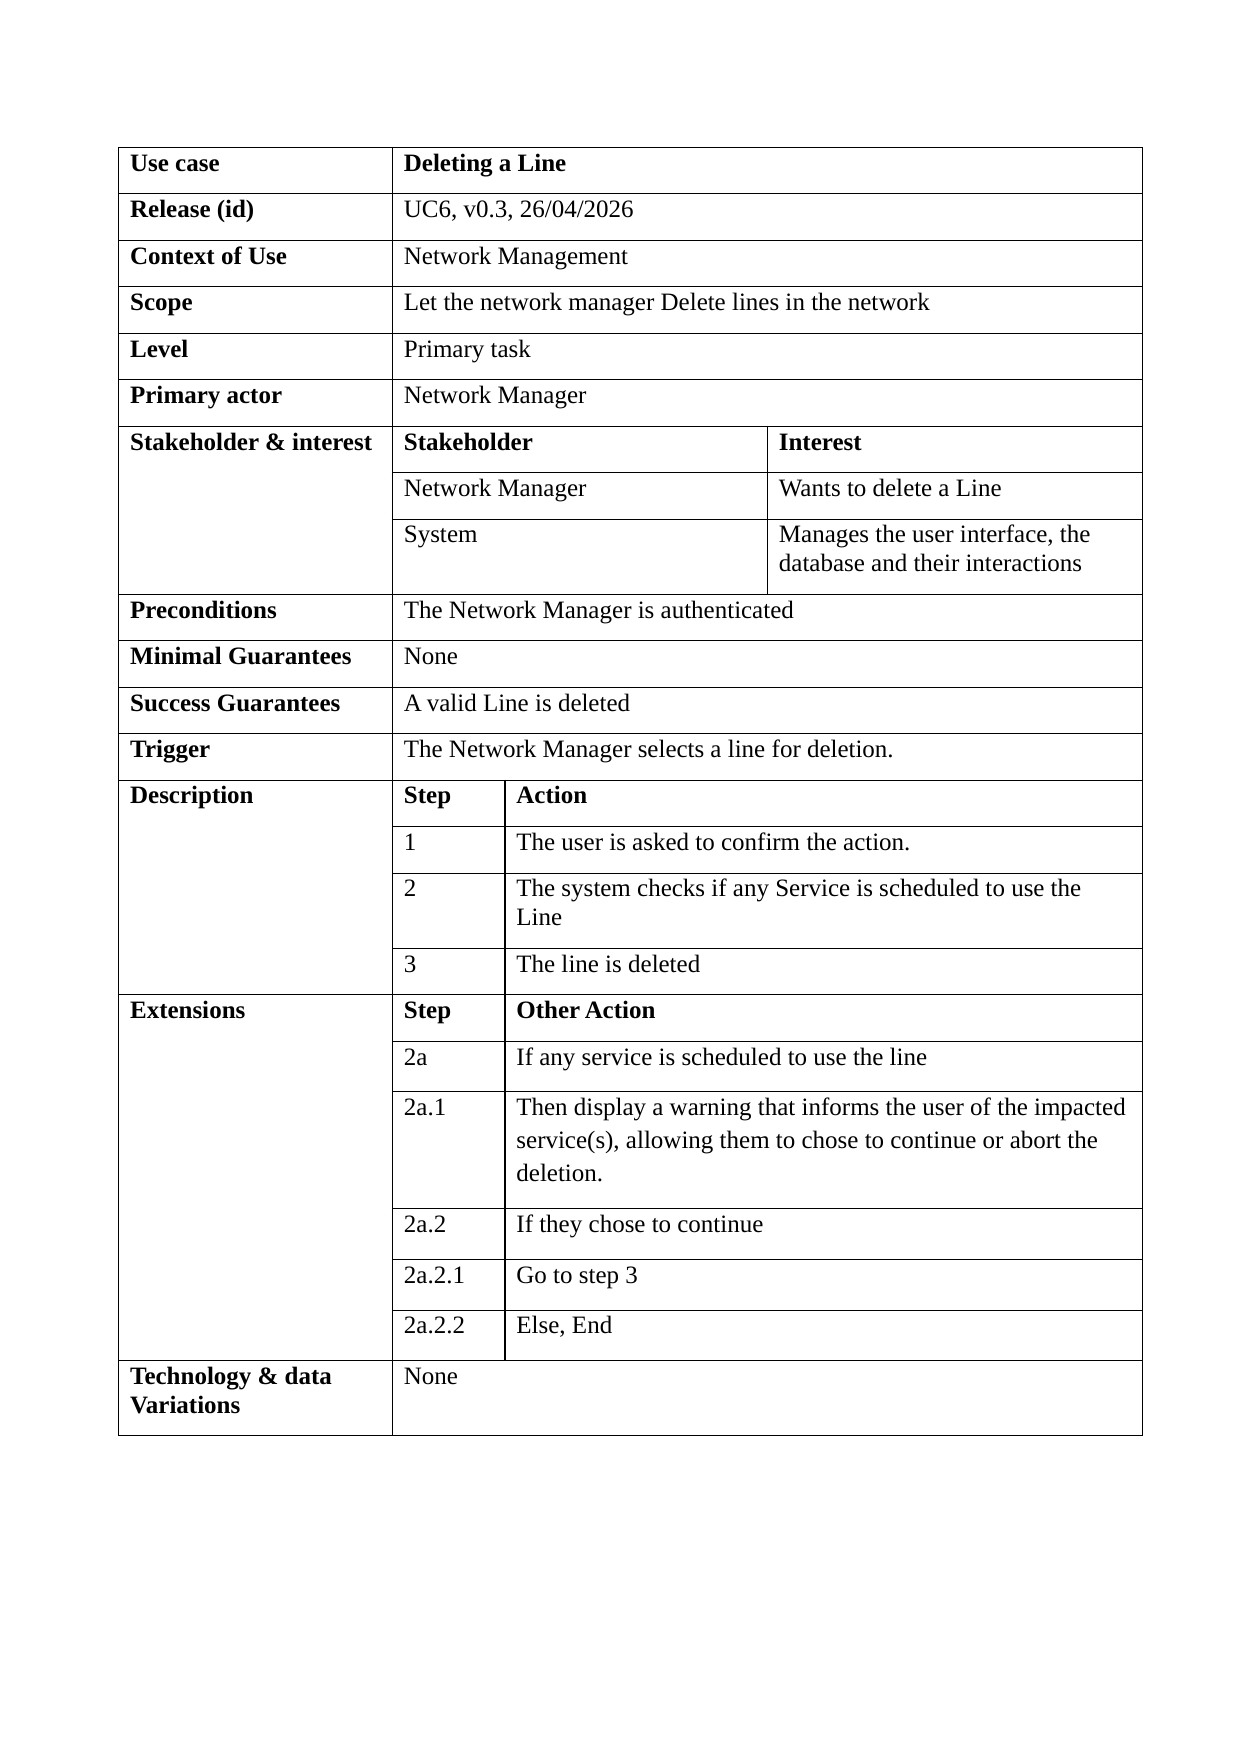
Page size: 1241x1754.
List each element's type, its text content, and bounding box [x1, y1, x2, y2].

table_cell Level [119, 334, 392, 379]
table_cell 2a.2.1 [393, 1260, 504, 1309]
table_cell The Network Manager selects a line for deletion. [393, 734, 1142, 779]
table_cell Go to step 3 [506, 1260, 1142, 1309]
table_cell Scope [119, 287, 392, 333]
table_cell Primary actor [119, 380, 392, 426]
table_cell Then display a warning that informs the user of the impacted service(s), allowing them to chose to continue or abort the deletion. [506, 1092, 1142, 1208]
table_cell System [393, 520, 767, 594]
table_cell 2a.2.2 [393, 1311, 504, 1360]
table_cell UC6, v0.3, 26/04/2026 [393, 194, 1142, 240]
table_cell Extensions [119, 995, 392, 1360]
table_cell 1 [393, 827, 504, 872]
table_cell Stakeholder [393, 427, 767, 472]
table_cell Network Management [393, 241, 1142, 286]
table_cell Else, End [506, 1311, 1142, 1360]
table_cell The Network Manager is authenticated [393, 595, 1142, 640]
table_cell Description [119, 781, 392, 994]
table_cell Action [506, 781, 1142, 826]
table_cell If any service is scheduled to use the line [506, 1042, 1142, 1091]
table_cell None [393, 1361, 1142, 1435]
table_cell Other Action [506, 995, 1142, 1041]
table_cell 2a [393, 1042, 504, 1091]
table_cell Network Manager [393, 380, 1142, 426]
table_cell 3 [393, 949, 504, 994]
table_cell Let the network manager Delete lines in the network [393, 287, 1142, 333]
table_cell The line is deleted [506, 949, 1142, 994]
table_cell Step [393, 781, 504, 826]
table_cell Interest [768, 427, 1142, 472]
table_cell Minimal Guarantees [119, 641, 392, 687]
table_cell The user is asked to confirm the action. [506, 827, 1142, 872]
table_header Use case [119, 148, 392, 193]
table_cell Network Manager [393, 473, 767, 518]
table_cell Trigger [119, 734, 392, 779]
table_cell Technology & data Variations [119, 1361, 392, 1435]
table_cell The system checks if any Service is scheduled to use the Line [506, 874, 1142, 948]
table_cell None [393, 641, 1142, 687]
table_cell Manages the user interface, the database and their interactions [768, 520, 1142, 594]
table_cell 2a.1 [393, 1092, 504, 1208]
table_cell Primary task [393, 334, 1142, 379]
table_cell 2 [393, 874, 504, 948]
table_header Deleting a Line [393, 148, 1142, 193]
table_cell Preconditions [119, 595, 392, 640]
table_cell Stakeholder & interest [119, 427, 392, 594]
table_cell If they chose to continue [506, 1209, 1142, 1259]
table_cell Success Guarantees [119, 688, 392, 733]
table_cell Wants to delete a Line [768, 473, 1142, 518]
table_cell Context of Use [119, 241, 392, 286]
table_cell Step [393, 995, 504, 1041]
table_cell A valid Line is deleted [393, 688, 1142, 733]
table_cell 2a.2 [393, 1209, 504, 1259]
table_cell Release (id) [119, 194, 392, 240]
